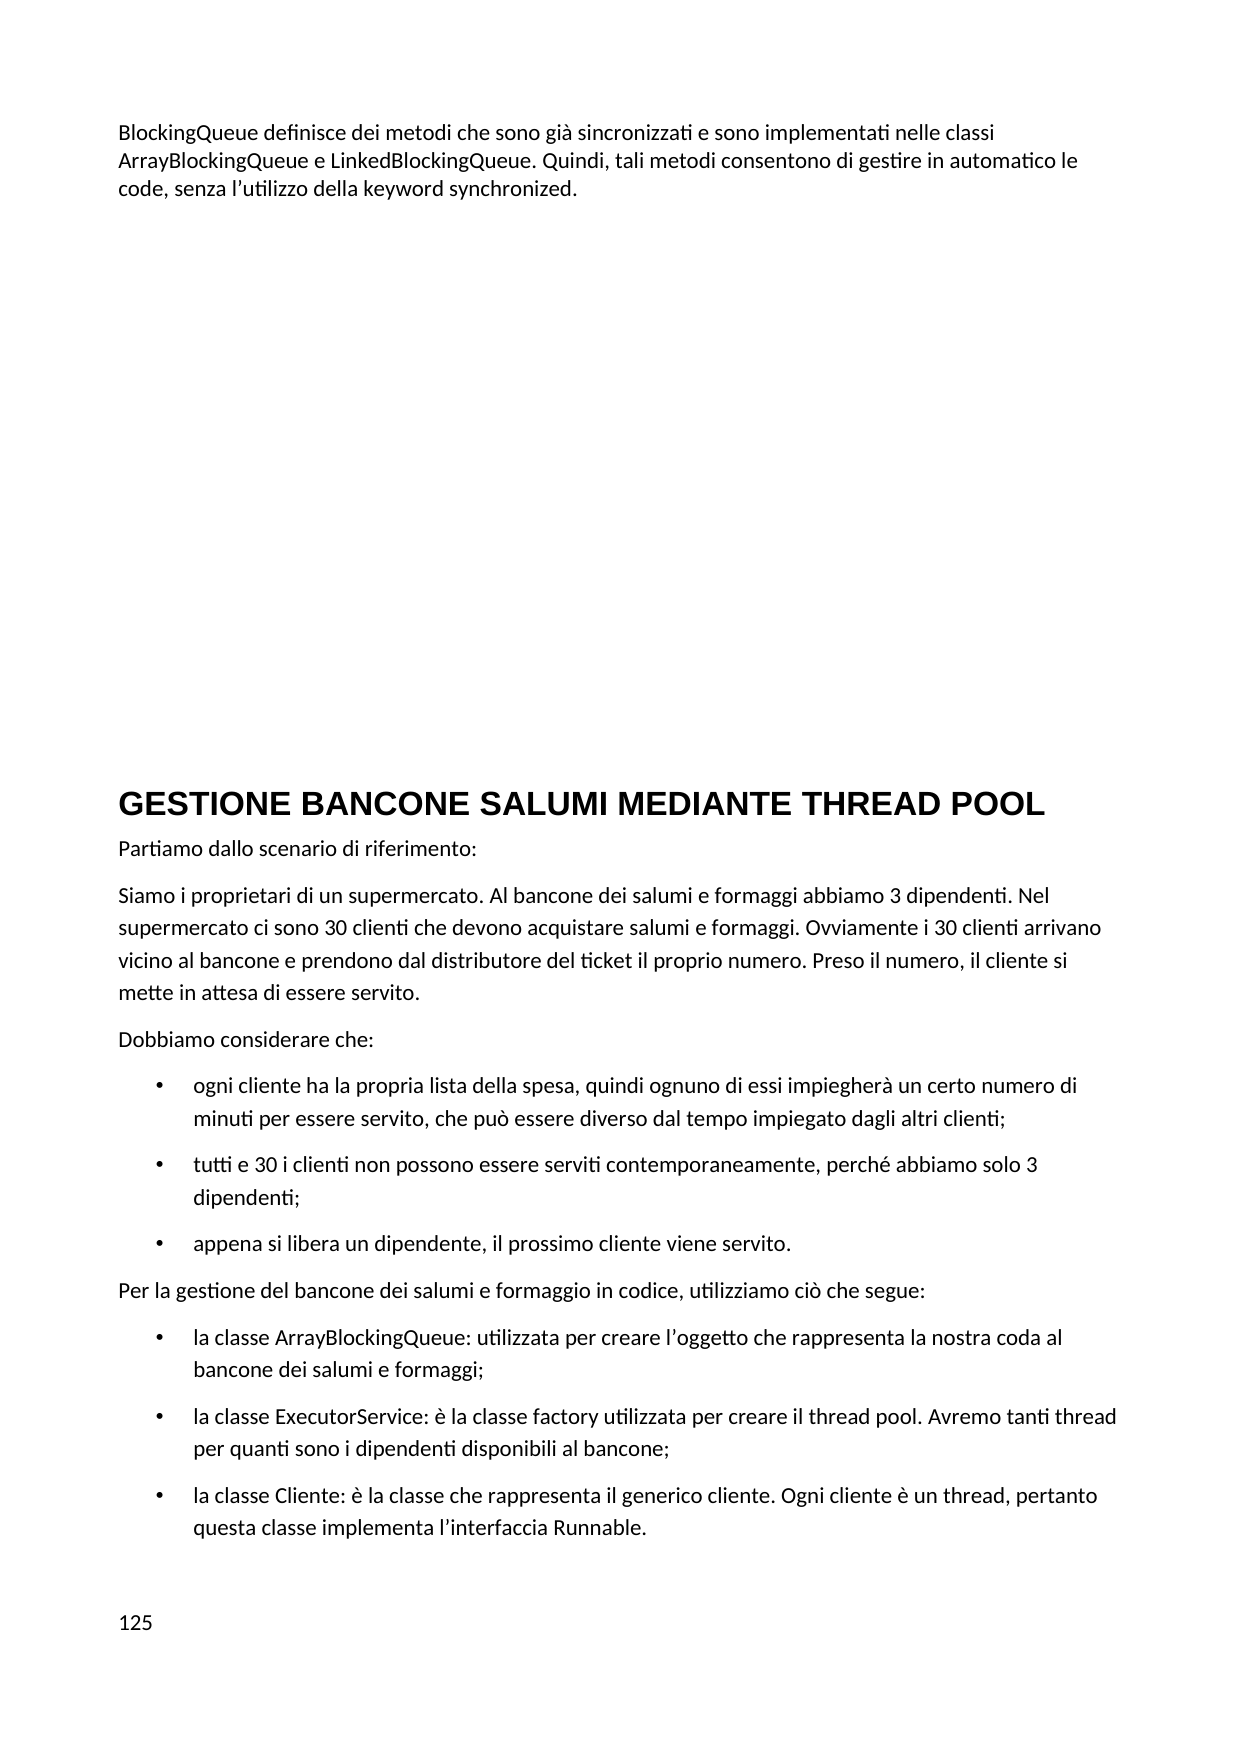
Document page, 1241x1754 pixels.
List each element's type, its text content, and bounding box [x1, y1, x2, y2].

list appena si libera un dipendente, il prossimo cliente viene servito. [156, 1229, 1122, 1257]
list la classe ArrayBlockingQueue: utilizzata per creare l’oggetto che rappresenta la nostra coda al bancone dei salumi e formaggi; [156, 1323, 1122, 1383]
text BlockingQueue definisce dei metodi che sono già sincronizzati e sono implementati nelle classi ArrayBlockingQueue e LinkedBlockingQueue. Quindi, tali metodi consentono di gestire in automatico le code, senza l’utilizzo della keyword synchronized. [118, 118, 1122, 202]
list la classe ExecutorService: è la classe factory utilizzata per creare il thread pool. Avremo tanti thread per quanti sono i dipendenti disponibili al bancone; [156, 1402, 1122, 1462]
list la classe Cliente: è la classe che rappresenta il generico cliente. Ogni cliente è un thread, pertanto questa classe implementa l’interfaccia Runnable. [156, 1481, 1122, 1541]
subtitle GESTIONE BANCONE SALUMI MEDIANTE THREAD POOL [118, 783, 1122, 822]
text Dobbiamo considerare che: [118, 1025, 1122, 1053]
text Siamo i proprietari di un supermercato. Al bancone dei salumi e formaggi abbiamo 3 dipendenti. Nel supermercato ci sono 30 clienti che devono acquistare salumi e formaggi. Ovviamente i 30 clienti arrivano vicino al bancone e prendono dal distributore del ticket il proprio numero. Preso il numero, il cliente si mette in attesa di essere servito. [118, 881, 1122, 1006]
list tutti e 30 i clienti non possono essere serviti contemporaneamente, perché abbiamo solo 3 dipendenti; [156, 1150, 1122, 1211]
text Partiamo dallo scenario di riferimento: [118, 834, 1122, 863]
list ogni cliente ha la propria lista della spesa, quindi ognuno di essi impiegherà un certo numero di minuti per essere servito, che può essere diverso dal tempo impiegato dagli altri clienti; [156, 1071, 1122, 1132]
text Per la gestione del bancone dei salumi e formaggio in codice, utilizziamo ciò che segue: [118, 1276, 1122, 1304]
